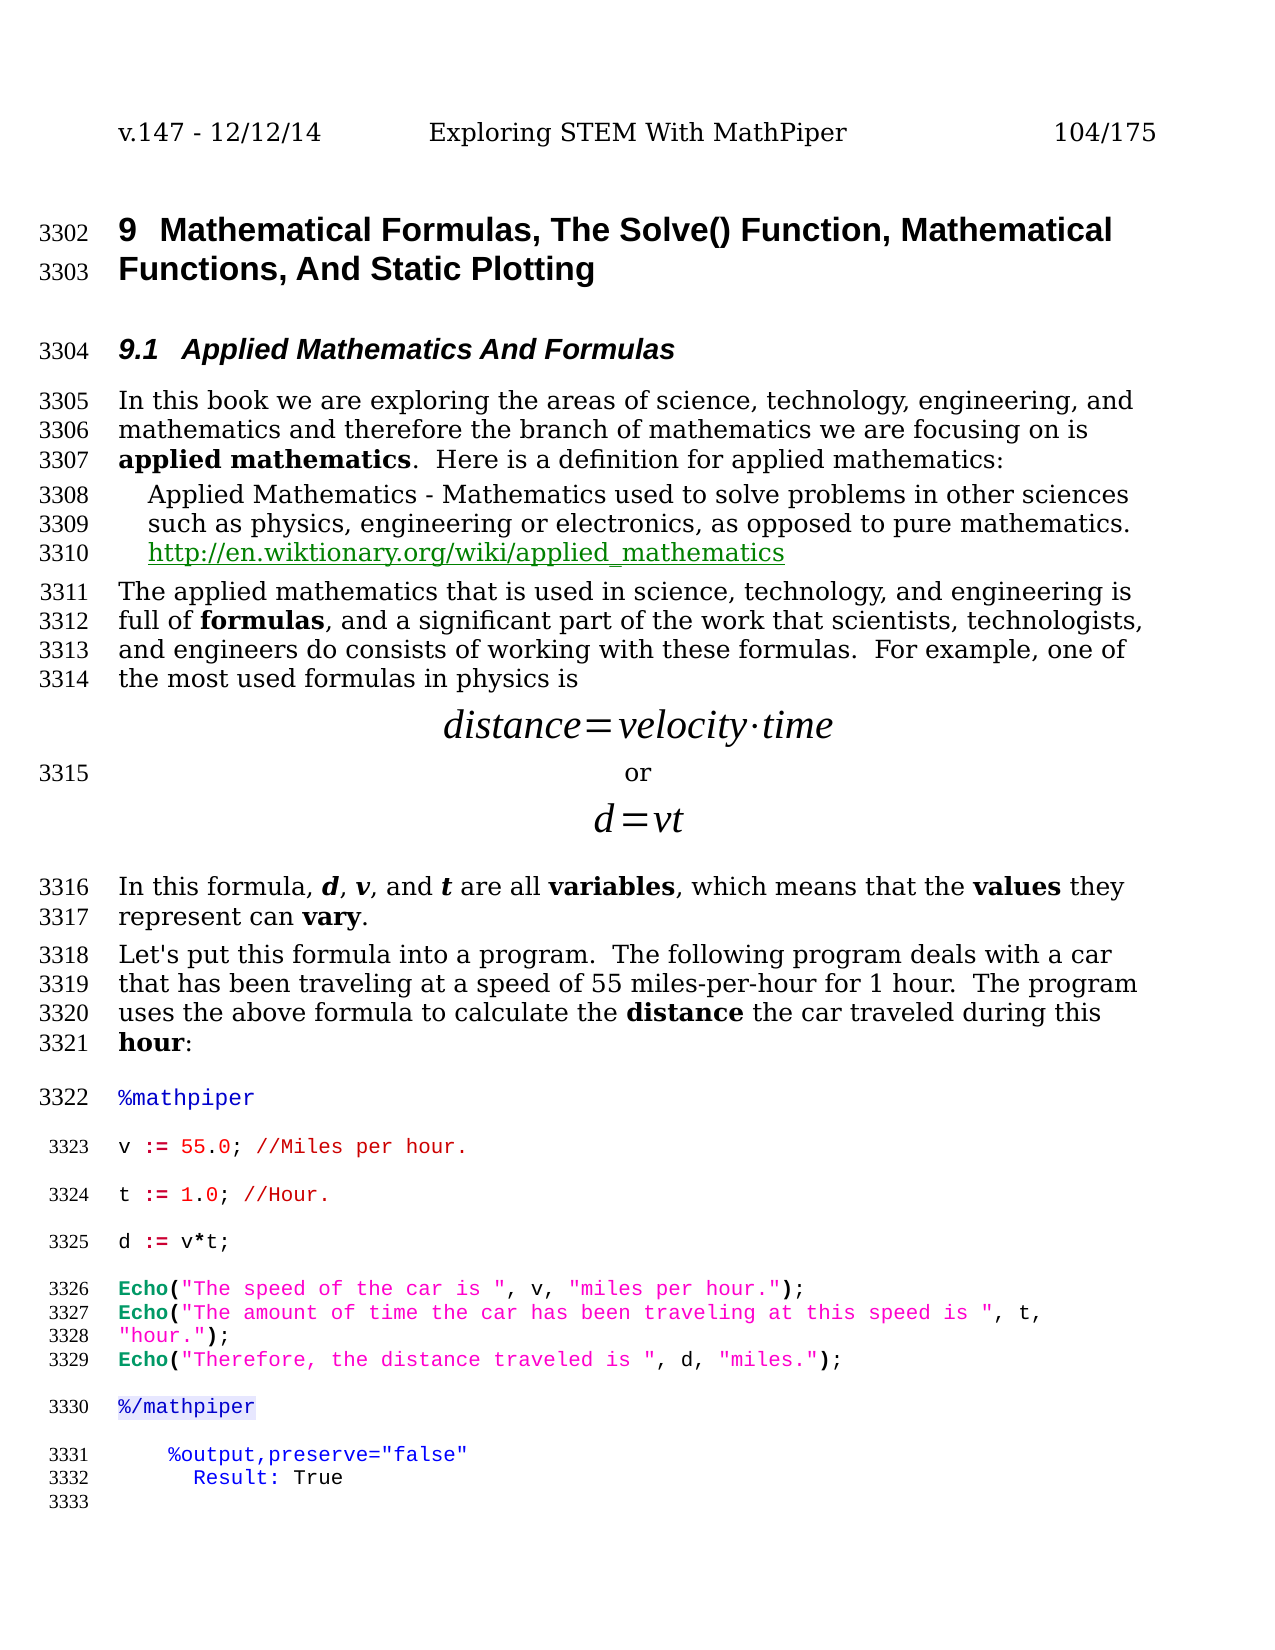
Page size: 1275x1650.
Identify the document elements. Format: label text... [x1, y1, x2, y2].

text %mathpiper [118, 1087, 1157, 1113]
subtitle Applied Mathematics And Formulas [118, 332, 1157, 366]
subtitle Mathematical Formulas, The Solve() Function, Mathematical Functions, And Static Plotting [118, 210, 1157, 287]
text Result: True [118, 1467, 1157, 1491]
text Echo("The speed of the car is ", v, "miles per hour."); [118, 1278, 1157, 1302]
text Applied Mathematics - Mathematics used to solve problems in other sciences such as physics, engineering or electronics, as opposed to pure mathematics. http://en.wiktionary.org/wiki/applied_mathematics [148, 480, 1157, 568]
text The applied mathematics that is used in science, technology, and engineering is full of formulas, and a significant part of the work that scientists, technologists, and engineers do consists of working with these formulas. For example, one of the most used formulas in physics is [118, 577, 1157, 694]
text %output,preserve="false" [118, 1444, 1157, 1467]
text In this book we are exploring the areas of science, technology, engineering, and mathematics and therefore the branch of mathematics we are focusing on is applied mathematics. Here is a definition for applied mathematics: [118, 387, 1157, 474]
text Let's put this formula into a program. The following program deals with a car that has been traveling at a speed of 55 miles-per-hour for 1 hour. The program uses the above formula to calculate the distance the car traveled during this hour: [118, 940, 1157, 1057]
text v := 55.0; //Miles per hour. [118, 1136, 1157, 1160]
text Echo("The amount of time the car has been traveling at this speed is ", t, "hour."); [118, 1302, 1157, 1349]
text t := 1.0; //Hour. [118, 1183, 1157, 1207]
text In this formula, d, v, and t are all variables, which means that the values they represent can vary. [118, 872, 1157, 931]
text %/mathpiper [118, 1396, 1157, 1420]
text Echo("Therefore, the distance traveled is ", d, "miles."); [118, 1349, 1157, 1373]
text d := v*t; [118, 1231, 1157, 1254]
text or [118, 758, 1157, 787]
